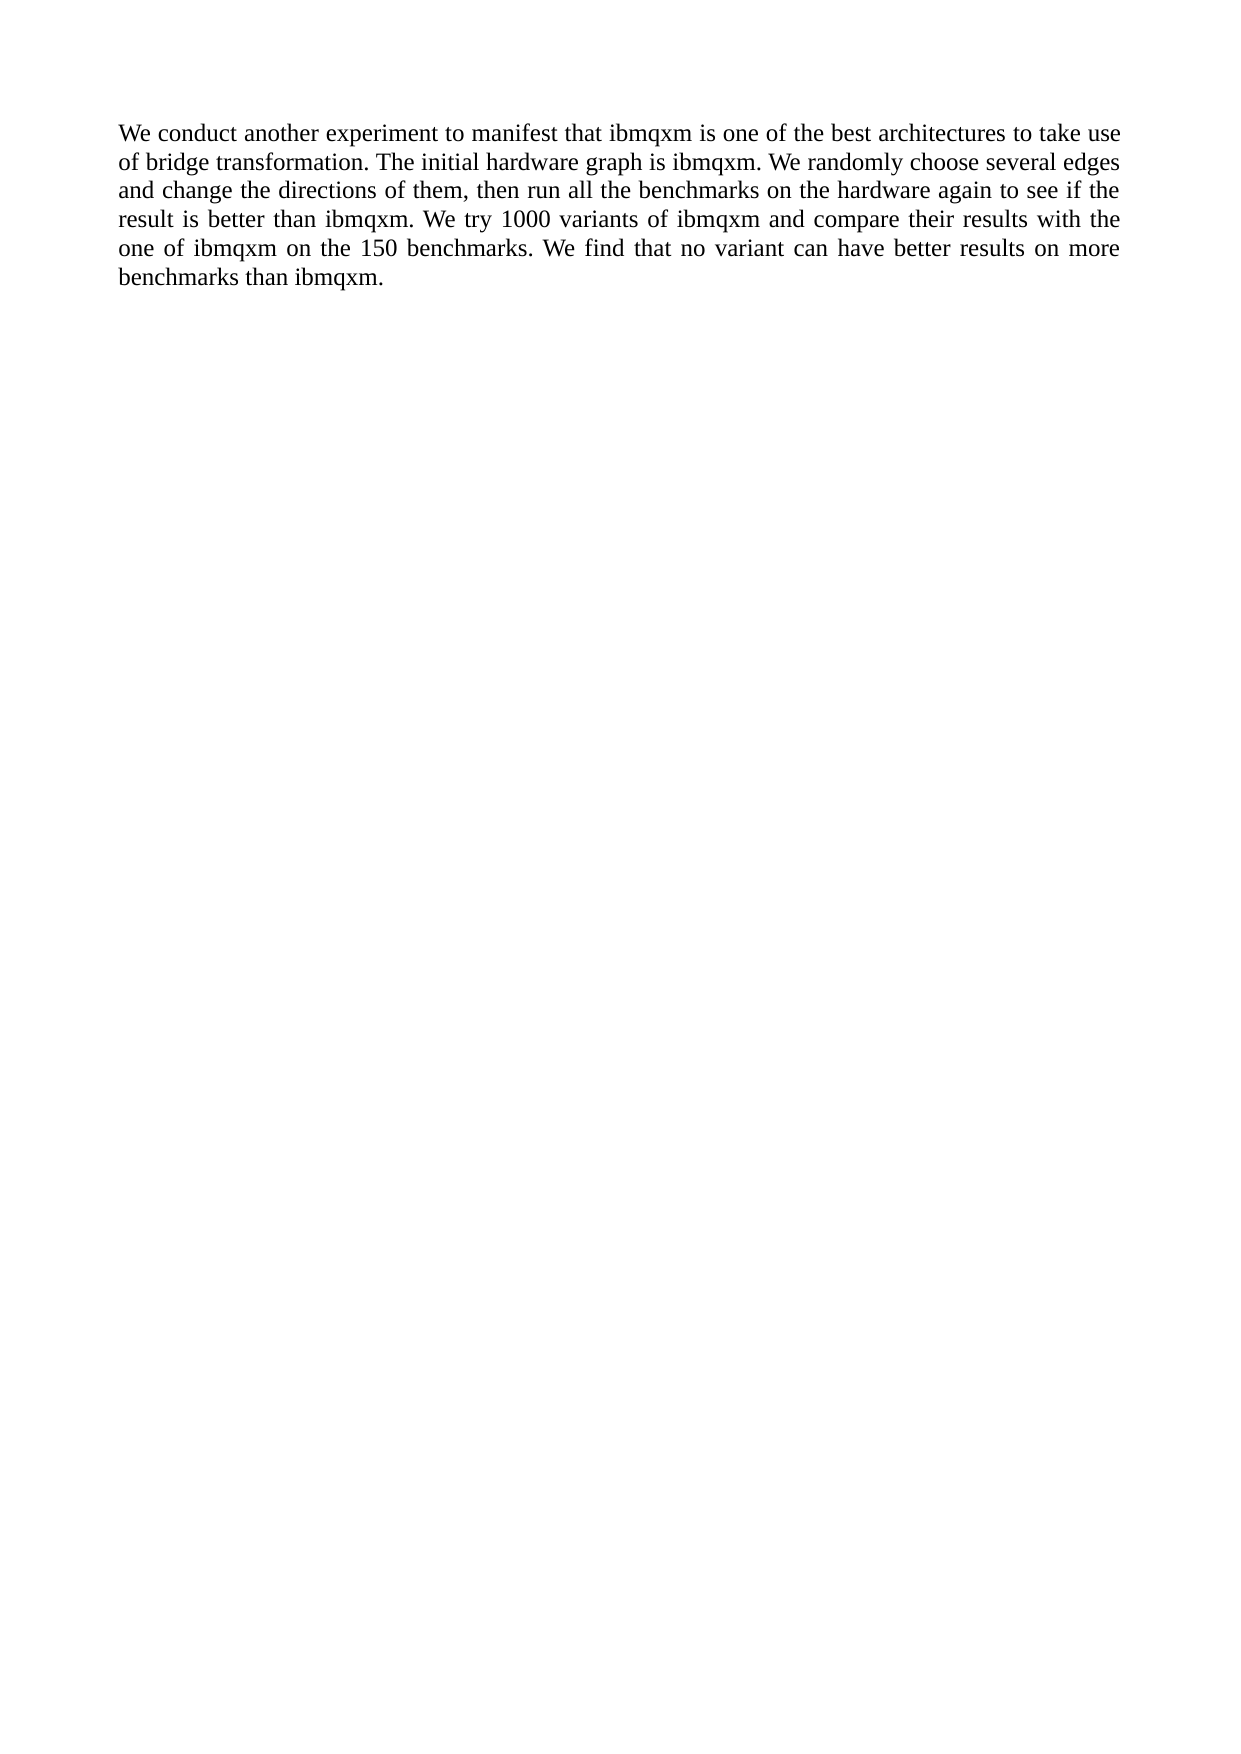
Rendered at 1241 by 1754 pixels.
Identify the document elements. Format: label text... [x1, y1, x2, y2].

text We conduct another experiment to manifest that ibmqxm is one of the best architectures to take use of bridge transformation. The initial hardware graph is ibmqxm. We randomly choose several edges and change the directions of them, then run all the benchmarks on the hardware again to see if the result is better than ibmqxm. We try 1000 variants of ibmqxm and compare their results with the one of ibmqxm on the 150 benchmarks. We find that no variant can have better results on more benchmarks than ibmqxm. [118, 118, 1122, 291]
